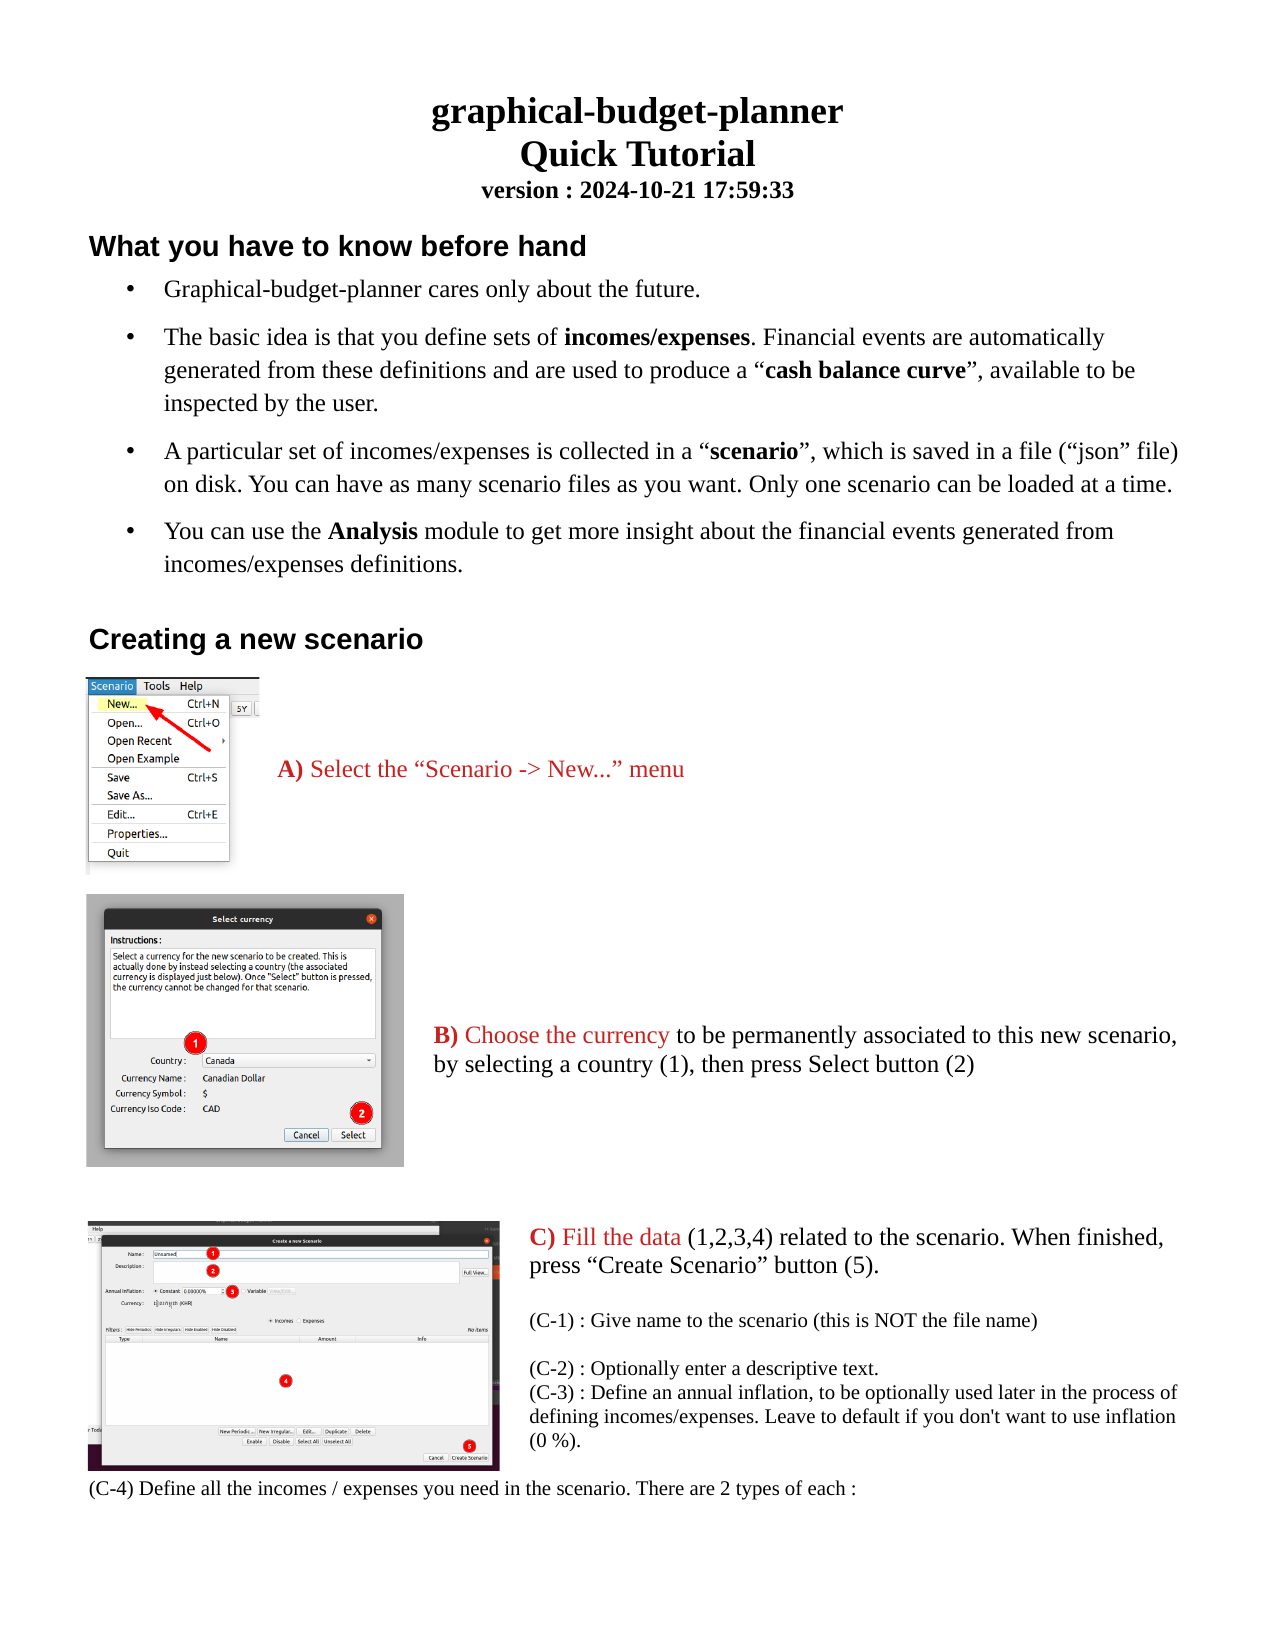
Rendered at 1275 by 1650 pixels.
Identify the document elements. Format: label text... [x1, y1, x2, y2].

text (C-4) Define all the incomes / expenses you need in the scenario. There are 2 types of each : [88, 1476, 1186, 1500]
text (C-1) : Give name to the scenario (this is NOT the file name) [500, 1308, 1186, 1332]
subtitle What you have to know before hand [88, 228, 1186, 262]
picture [87, 1221, 500, 1471]
list A particular set of incomes/expenses is collected in a “scenario”, which is saved in a file (“json” file) on disk. You can have as many scenario files as you want. Only one scenario can be loaded at a time. [126, 436, 1186, 498]
text version : 2024-10-21 17:42:42 [88, 175, 1186, 203]
text C) Fill the data (1,2,3,4) related to the scenario. When finished, press “Create Scenario” button (5). [500, 1222, 1186, 1279]
subtitle Creating a new scenario [88, 622, 1186, 656]
text (C-3) : Define an annual inflation, to be optionally used later in the process of defining incomes/expenses. Leave to default if you don't want to use inflation (0 %). [500, 1380, 1186, 1452]
text B) Choose the currency to be permanently associated to this new scenario, by selecting a country (1), then press Select button (2) [404, 1020, 1186, 1078]
list Graphical-budget-planner cares only about the future. [126, 274, 1186, 303]
picture [85, 677, 260, 875]
text (C-2) : Optionally enter a descriptive text. [500, 1356, 1186, 1380]
text A) Select the “Scenario -> New...” menu [260, 754, 1186, 783]
picture [86, 894, 404, 1167]
list The basic idea is that you define sets of incomes/expenses. Financial events are automatically generated from these definitions and are used to produce a “cash balance curve”, available to be inspected by the user. [126, 322, 1186, 417]
text Quick Tutorial [88, 132, 1186, 175]
text graphical-budget-planner [88, 88, 1186, 132]
list You can use the Analysis module to get more insight about the financial events generated from incomes/expenses definitions. [126, 516, 1186, 578]
